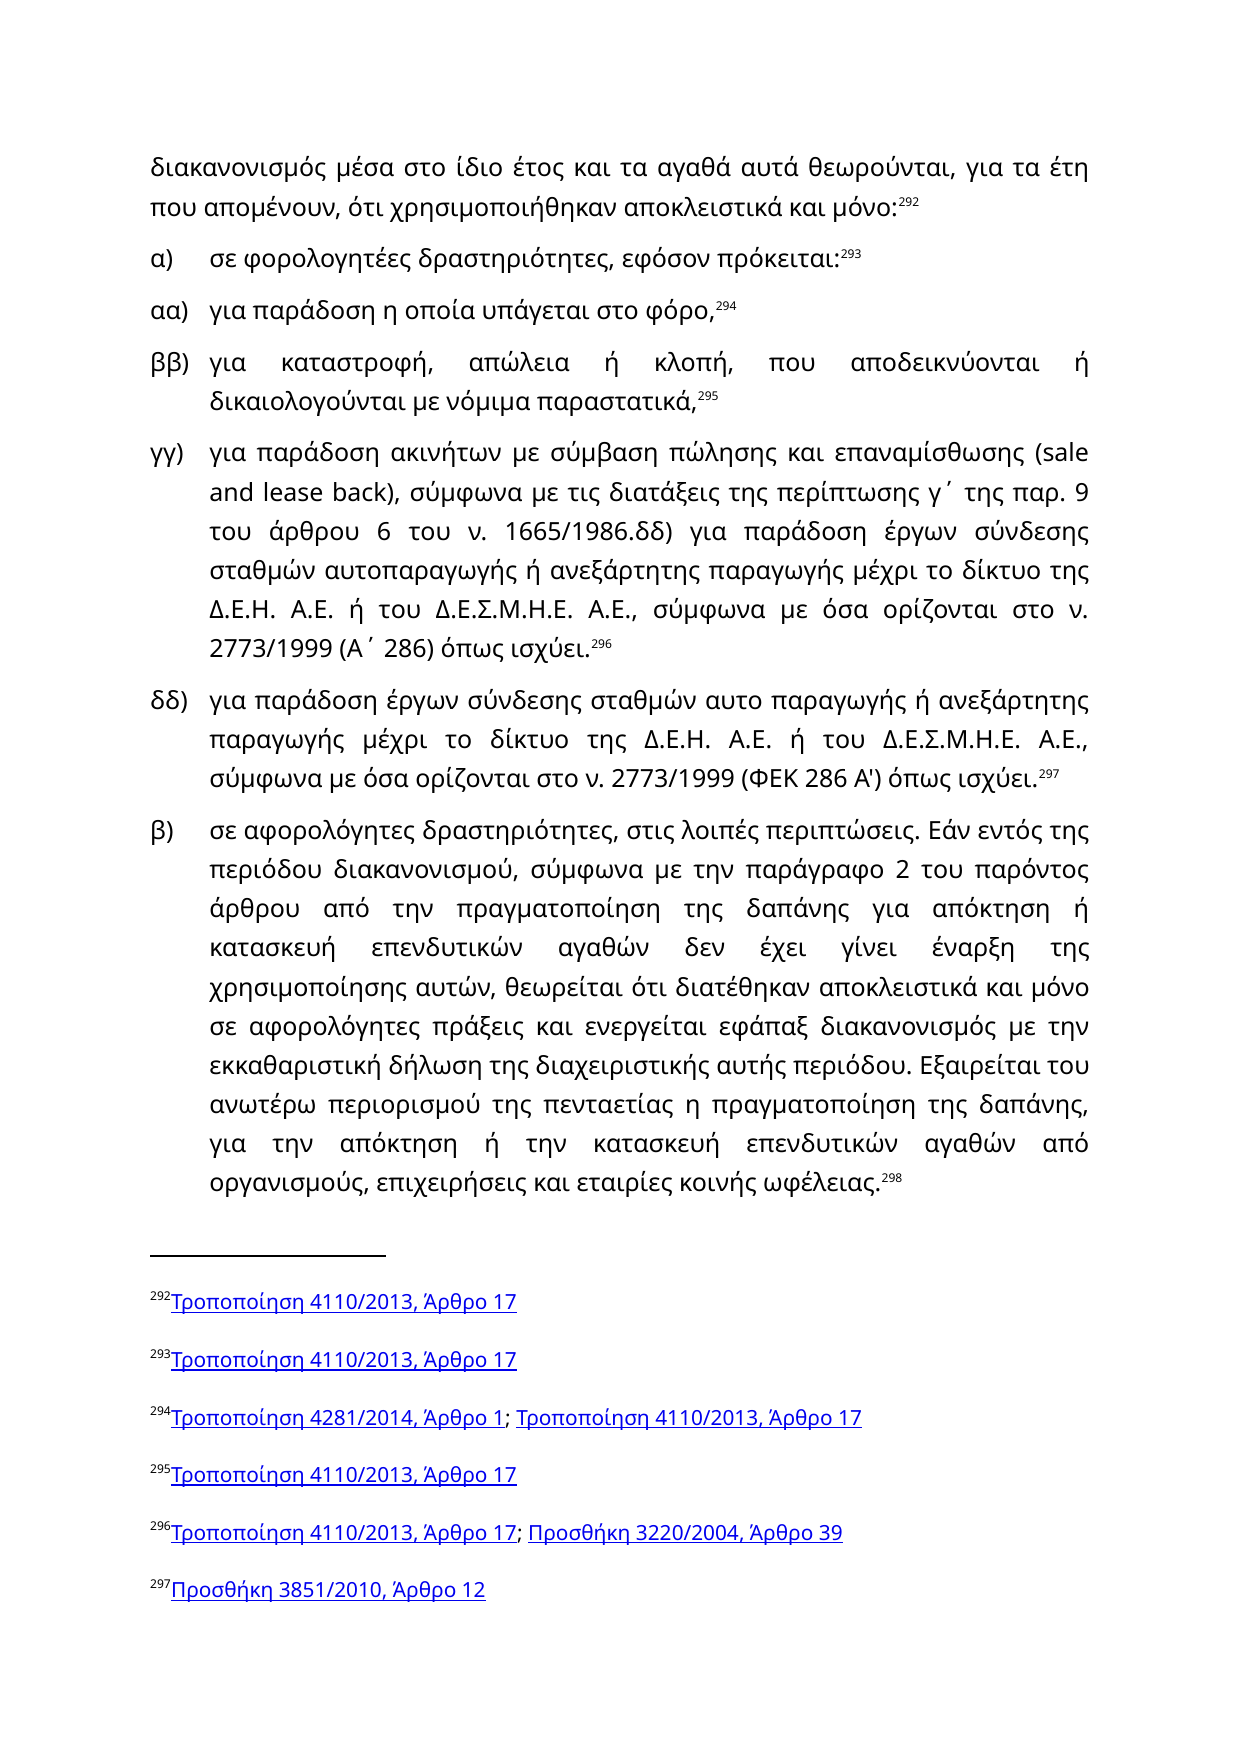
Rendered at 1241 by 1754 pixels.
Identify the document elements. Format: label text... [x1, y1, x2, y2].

text Τροποποίηση 4110/2013, Άρθρο 17 [150, 1287, 1090, 1316]
text Τροποποίηση 4281/2014, Άρθρο 1; Τροποποίηση 4110/2013, Άρθρο 17 [150, 1403, 1090, 1431]
list β) σε αφορολόγητες δραστηριότητες, στις λοιπές περιπτώσεις. Εάν εντός της περιόδου διακανονισμού, σύμφωνα με την παράγραφο 2 του παρόντος άρθρου από την πραγματοποίηση της δαπάνης για απόκτηση ή κατασκευή επενδυτικών αγαθών δεν έχει γίνει έναρξη της χρησιμοποίησης αυτών, θεωρείται ότι διατέθηκαν αποκλειστικά και μόνο σε αφορολόγητες πράξεις και ενεργείται εφάπαξ διακανονισμός με την εκκαθαριστική δήλωση της διαχειριστικής αυτής περιόδου. Εξαιρείται του ανωτέρω περιορισμού της πενταετίας η πραγματοποίηση της δαπάνης, για την απόκτηση ή την κατασκευή επενδυτικών αγαθών από οργανισμούς, επιχειρήσεις και εταιρίες κοινής ωφέλειας. [150, 812, 1090, 1199]
list δδ) για παράδοση έργων σύνδεσης σταθμών αυτο παραγωγής ή ανεξάρτητης παραγωγής μέχρι το δίκτυο της Δ.Ε.Η. Α.Ε. ή του Δ.Ε.Σ.Μ.Η.Ε. Α.Ε., σύμφωνα με όσα ορίζονται στο ν. 2773/1999 (ΦΕΚ 286 Α') όπως ισχύει. [150, 682, 1090, 795]
list αα) για παράδοση η οποία υπάγεται στο φόρο, [150, 292, 1090, 327]
list α) σε φορολογητέες δραστηριότητες, εφόσον πρόκειται: [150, 241, 1090, 275]
list γγ) για παράδοση ακινήτων με σύμβαση πώλησης και επαναμίσθωσης (sale and lease back), σύμφωνα με τις διατάξεις της περίπτωσης γ΄ της παρ. 9 του άρθρου 6 του ν. 1665/1986.δδ) για παράδοση έργων σύνδεσης σταθμών αυτοπαραγωγής ή ανεξάρτητης παραγωγής μέχρι το δίκτυο της Δ.Ε.Η. Α.Ε. ή του Δ.Ε.Σ.Μ.Η.Ε. Α.Ε., σύμφωνα με όσα ορίζονται στο ν. 2773/1999 (Α΄ 286) όπως ισχύει. [150, 435, 1090, 665]
list ββ) για καταστροφή, απώλεια ή κλοπή, που αποδεικνύονται ή δικαιολογούνται με νόμιμα παραστατικά, [150, 344, 1090, 417]
text Προσθήκη 3851/2010, Άρθρο 12 [150, 1576, 1090, 1604]
text Τροποποίηση 4110/2013, Άρθρο 17 [150, 1345, 1090, 1373]
text διακανονισμός μέσα στο ίδιο έτος και τα αγαθά αυτά θεωρούνται, για τα έτη που απομένουν, ότι χρησιμοποιήθηκαν αποκλειστικά και μόνο: [150, 150, 1090, 223]
text Τροποποίηση 4110/2013, Άρθρο 17; Προσθήκη 3220/2004, Άρθρο 39 [150, 1518, 1090, 1546]
text Τροποποίηση 4110/2013, Άρθρο 17 [150, 1460, 1090, 1489]
